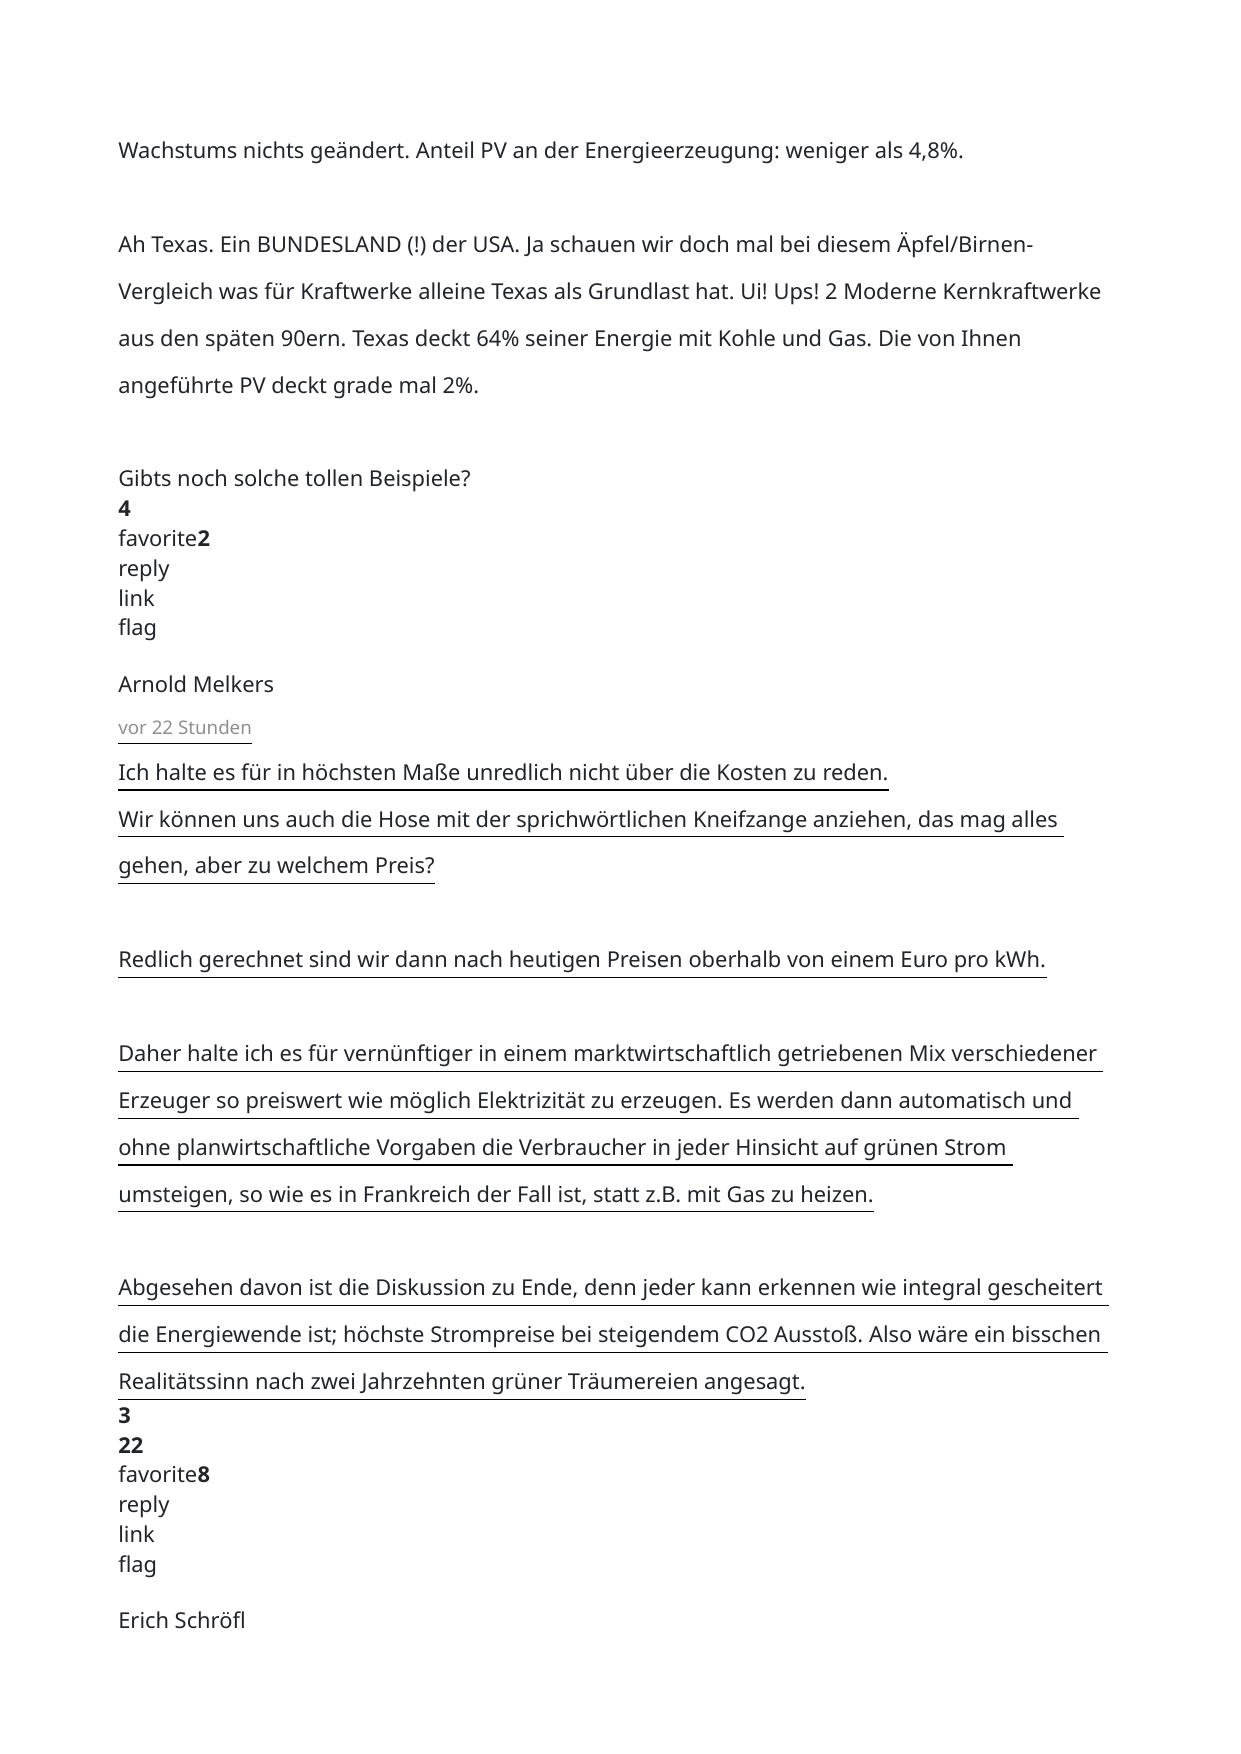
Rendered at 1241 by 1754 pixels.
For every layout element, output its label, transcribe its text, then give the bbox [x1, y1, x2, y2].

text Erich Schröfl [118, 1594, 1114, 1635]
text link [118, 582, 1122, 612]
text Arnold Melkers [118, 658, 1114, 698]
text reply [118, 553, 1122, 582]
text vor 22 Stunden [118, 714, 1122, 744]
text favorite8 [118, 1459, 1122, 1489]
text link [118, 1519, 1122, 1549]
text reply [118, 1489, 1122, 1519]
text 4 [118, 493, 1122, 523]
text Wachstums nichts geändert. Anteil PV an der Energieerzeugung: weniger als 4,8%. Ah Texas. Ein BUNDESLAND (!) der USA. Ja schauen wir doch mal bei diesem Äpfel/Birnen-Vergleich was für Kraftwerke alleine Texas als Grundlast hat. Ui! Ups! 2 Moderne Kernkraftwerke aus den späten 90ern. Texas deckt 64% seiner Energie mit Kohle und Gas. Die von Ihnen angeführte PV deckt grade mal 2%. Gibts noch solche tollen Beispiele? [118, 118, 1122, 493]
text flag [118, 1549, 1122, 1579]
text favorite2 [118, 523, 1122, 553]
text 22 [118, 1430, 1122, 1459]
text 3 [118, 1400, 1122, 1430]
text Ich halte es für in höchsten Maße unredlich nicht über die Kosten zu reden. Wir können uns auch die Hose mit der sprichwörtlichen Kneifzange anziehen, das mag alles gehen, aber zu welchem Preis? Redlich gerechnet sind wir dann nach heutigen Preisen oberhalb von einem Euro pro kWh. Daher halte ich es für vernünftiger in einem marktwirtschaftlich getriebenen Mix verschiedener Erzeuger so preiswert wie möglich Elektrizität zu erzeugen. Es werden dann automatisch und ohne planwirtschaftliche Vorgaben die Verbraucher in jeder Hinsicht auf grünen Strom umsteigen, so wie es in Frankreich der Fall ist, statt z.B. mit Gas zu heizen. Abgesehen davon ist die Diskussion zu Ende, denn jeder kann erkennen wie integral gescheitert die Energiewende ist; höchste Strompreise bei steigendem CO2 Ausstoß. Also wäre ein bisschen Realitätssinn nach zwei Jahrzehnten grüner Träumereien angesagt. [118, 744, 1122, 1400]
text flag [118, 612, 1122, 642]
